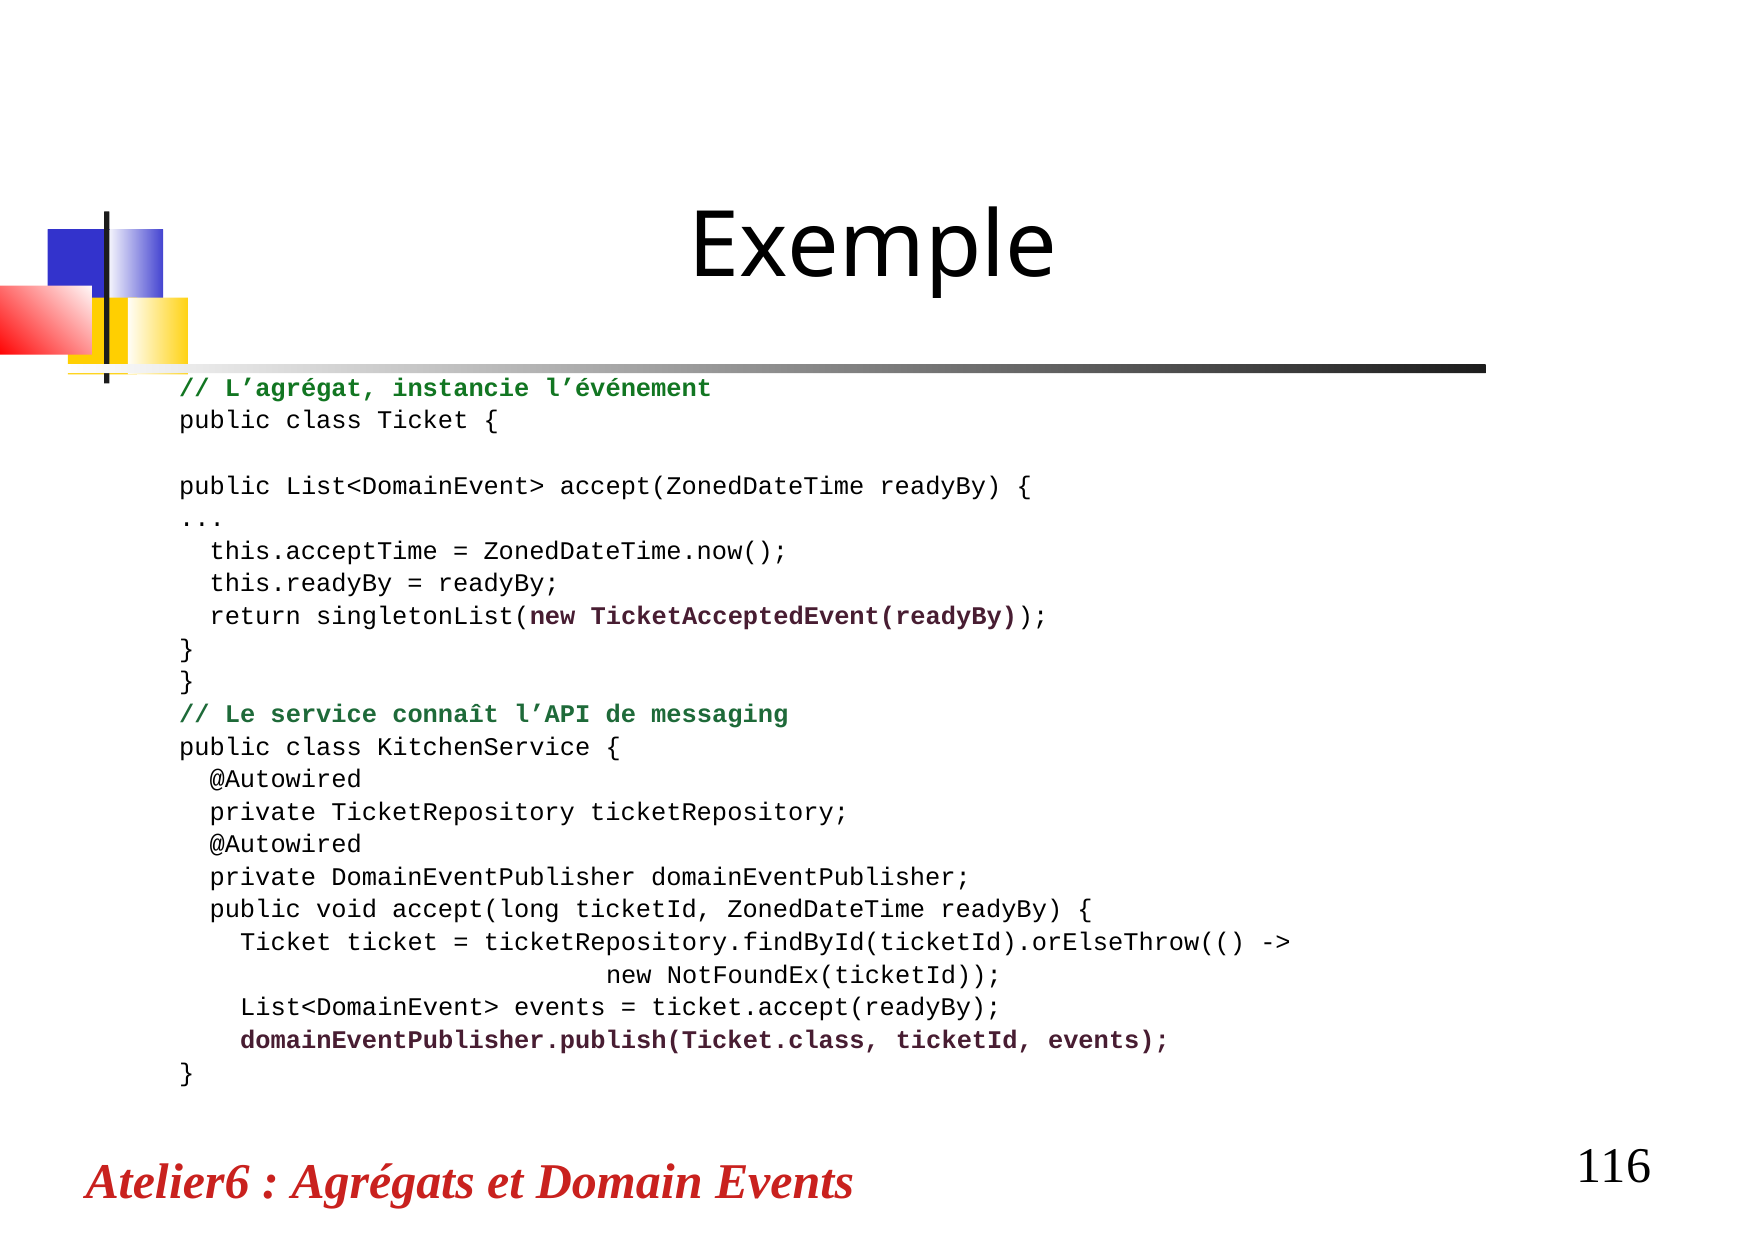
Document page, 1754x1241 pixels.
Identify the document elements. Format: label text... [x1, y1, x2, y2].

text_box Atelier6 : Agrégats et Domain Events [70, 1145, 945, 1241]
list // L’agrégat, instancie l’événement public class Ticket { public List<DomainEvent> accept(ZonedDateTime readyBy) { ... this.acceptTime = ZonedDateTime.now(); this.readyBy = readyBy; return singletonList(new TicketAcceptedEvent(readyBy)); } } // Le service connaît l’API de messaging public class KitchenService { @Autowired private TicketRepository ticketRepository; @Autowired private DomainEventPublisher domainEventPublisher; public void accept(long ticketId, ZonedDateTime readyBy) { Ticket ticket = ticketRepository.findById(ticketId).orElseThrow(() -> new NotFoundEx(ticketId)); List<DomainEvent> events = ticket.accept(readyBy); domainEventPublisher.publish(Ticket.class, ticketId, events); } [179, 371, 1567, 1091]
title Exemple [179, 139, 1567, 351]
